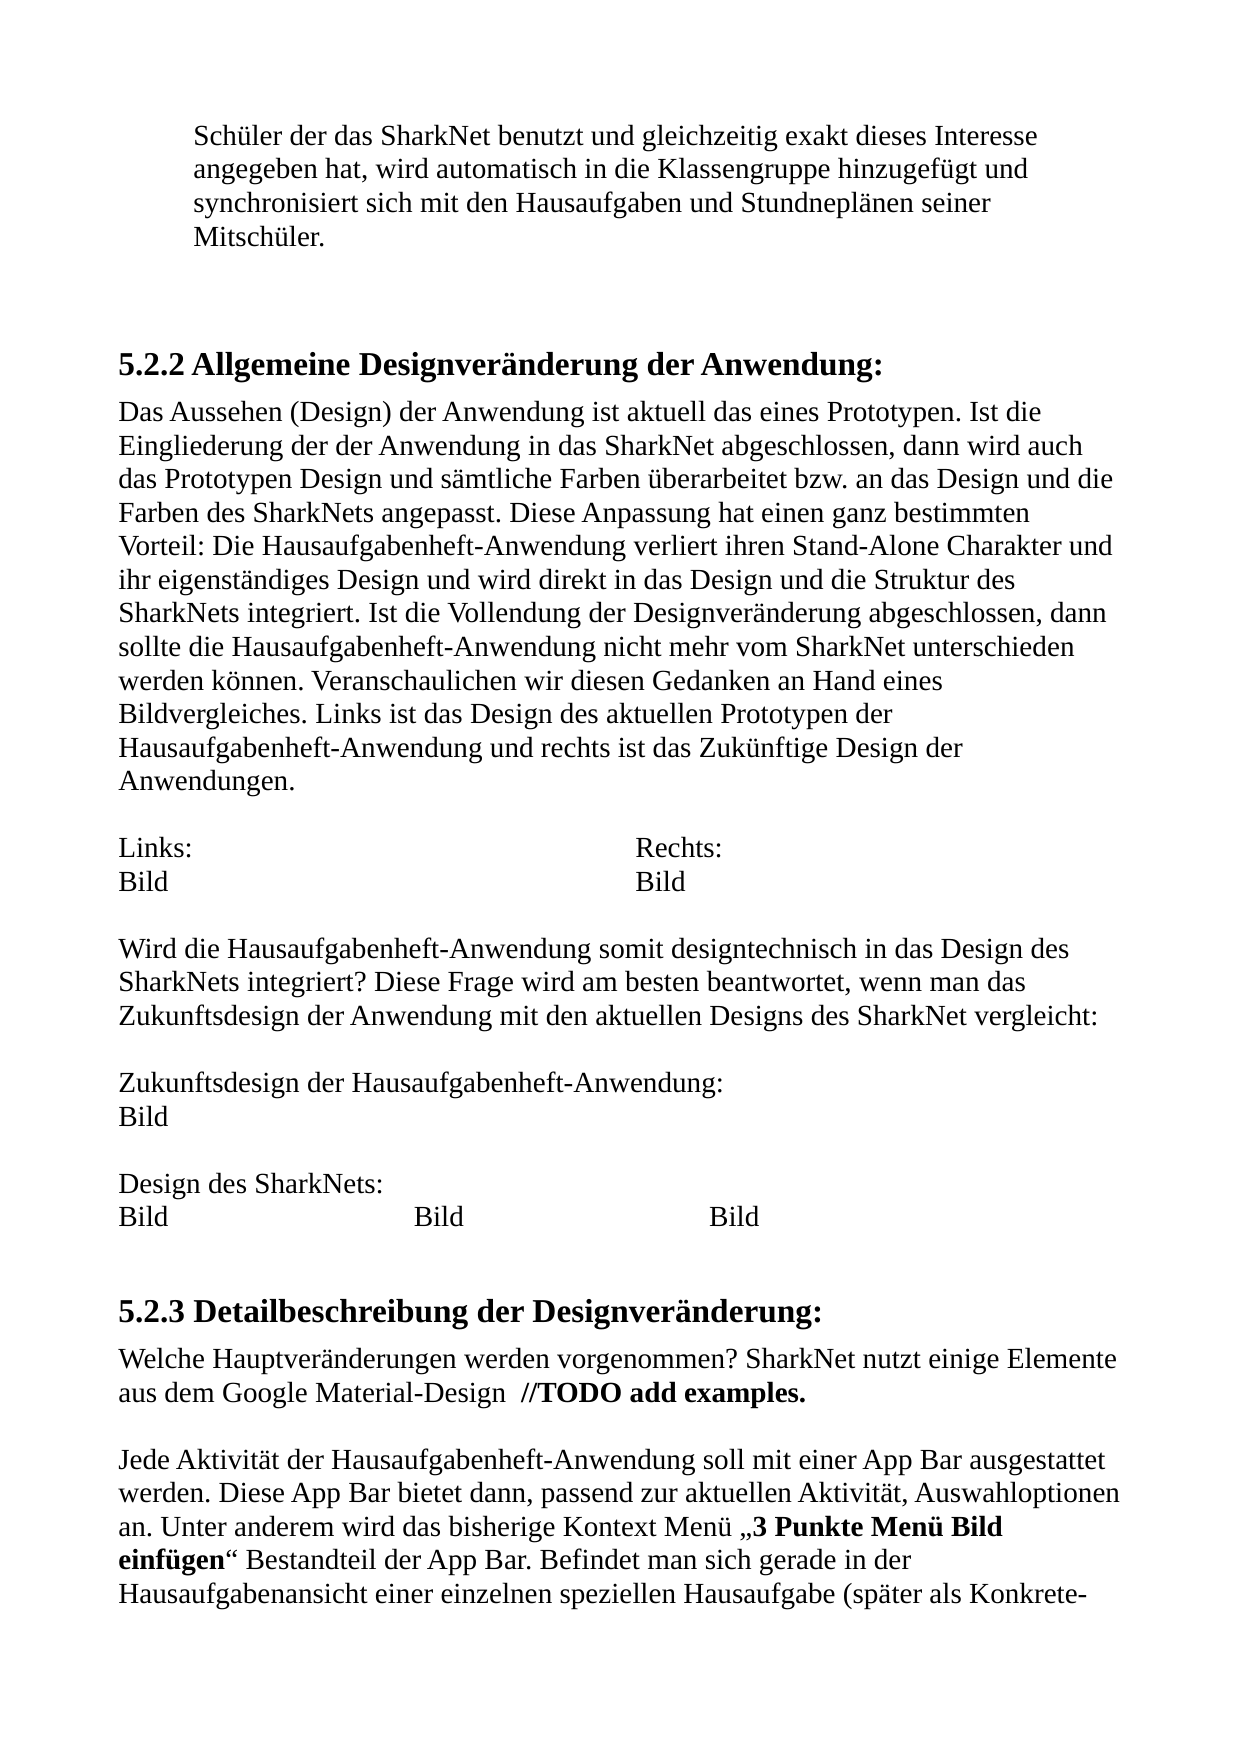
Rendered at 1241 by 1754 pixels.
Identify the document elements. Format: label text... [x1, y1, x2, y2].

text Welche Hauptveränderungen werden vorgenommen? SharkNet nutzt einige Elemente aus dem Google Material-Design //TODO add examples. [118, 1341, 1122, 1408]
text Links: Rechts: [118, 830, 1122, 864]
subtitle 5.2.3 Detailbeschreibung der Designveränderung: [118, 1291, 1122, 1329]
text Bild Bild [118, 864, 1122, 897]
text Zukunftsdesign der Hausaufgabenheft-Anwendung: [118, 1065, 1122, 1099]
text Jede Aktivität der Hausaufgabenheft-Anwendung soll mit einer App Bar ausgestattet werden. Diese App Bar bietet dann, passend zur aktuellen Aktivität, Auswahloptionen an. Unter anderem wird das bisherige Kontext Menü „3 Punkte Menü Bild einfügen“ Bestandteil der App Bar. Befindet man sich gerade in der Hausaufgabenansicht einer einzelnen speziellen Hausaufgabe (später als Konkrete- [118, 1442, 1122, 1609]
text Design des SharkNets: [118, 1166, 1122, 1199]
text Bild Bild Bild [118, 1199, 1122, 1233]
list Schüler der das SharkNet benutzt und gleichzeitig exakt dieses Interesse angegeben hat, wird automatisch in die Klassengruppe hinzugefügt und synchronisiert sich mit den Hausaufgaben und Stundneplänen seiner Mitschüler. [156, 118, 1122, 252]
text Bild [118, 1099, 1122, 1132]
text Wird die Hausaufgabenheft-Anwendung somit designtechnisch in das Design des SharkNets integriert? Diese Frage wird am besten beantwortet, wenn man das Zukunftsdesign der Anwendung mit den aktuellen Designs des SharkNet vergleicht: [118, 931, 1122, 1032]
subtitle 5.2.2 Allgemeine Designveränderung der Anwendung: [118, 344, 1122, 382]
text Das Aussehen (Design) der Anwendung ist aktuell das eines Prototypen. Ist die Eingliederung der der Anwendung in das SharkNet abgeschlossen, dann wird auch das Prototypen Design und sämtliche Farben überarbeitet bzw. an das Design und die Farben des SharkNets angepasst. Diese Anpassung hat einen ganz bestimmten Vorteil: Die Hausaufgabenheft-Anwendung verliert ihren Stand-Alone Charakter und ihr eigenständiges Design und wird direkt in das Design und die Struktur des SharkNets integriert. Ist die Vollendung der Designveränderung abgeschlossen, dann sollte die Hausaufgabenheft-Anwendung nicht mehr vom SharkNet unterschieden werden können. Veranschaulichen wir diesen Gedanken an Hand eines Bildvergleiches. Links ist das Design des aktuellen Prototypen der Hausaufgabenheft-Anwendung und rechts ist das Zukünftige Design der Anwendungen. [118, 394, 1122, 797]
